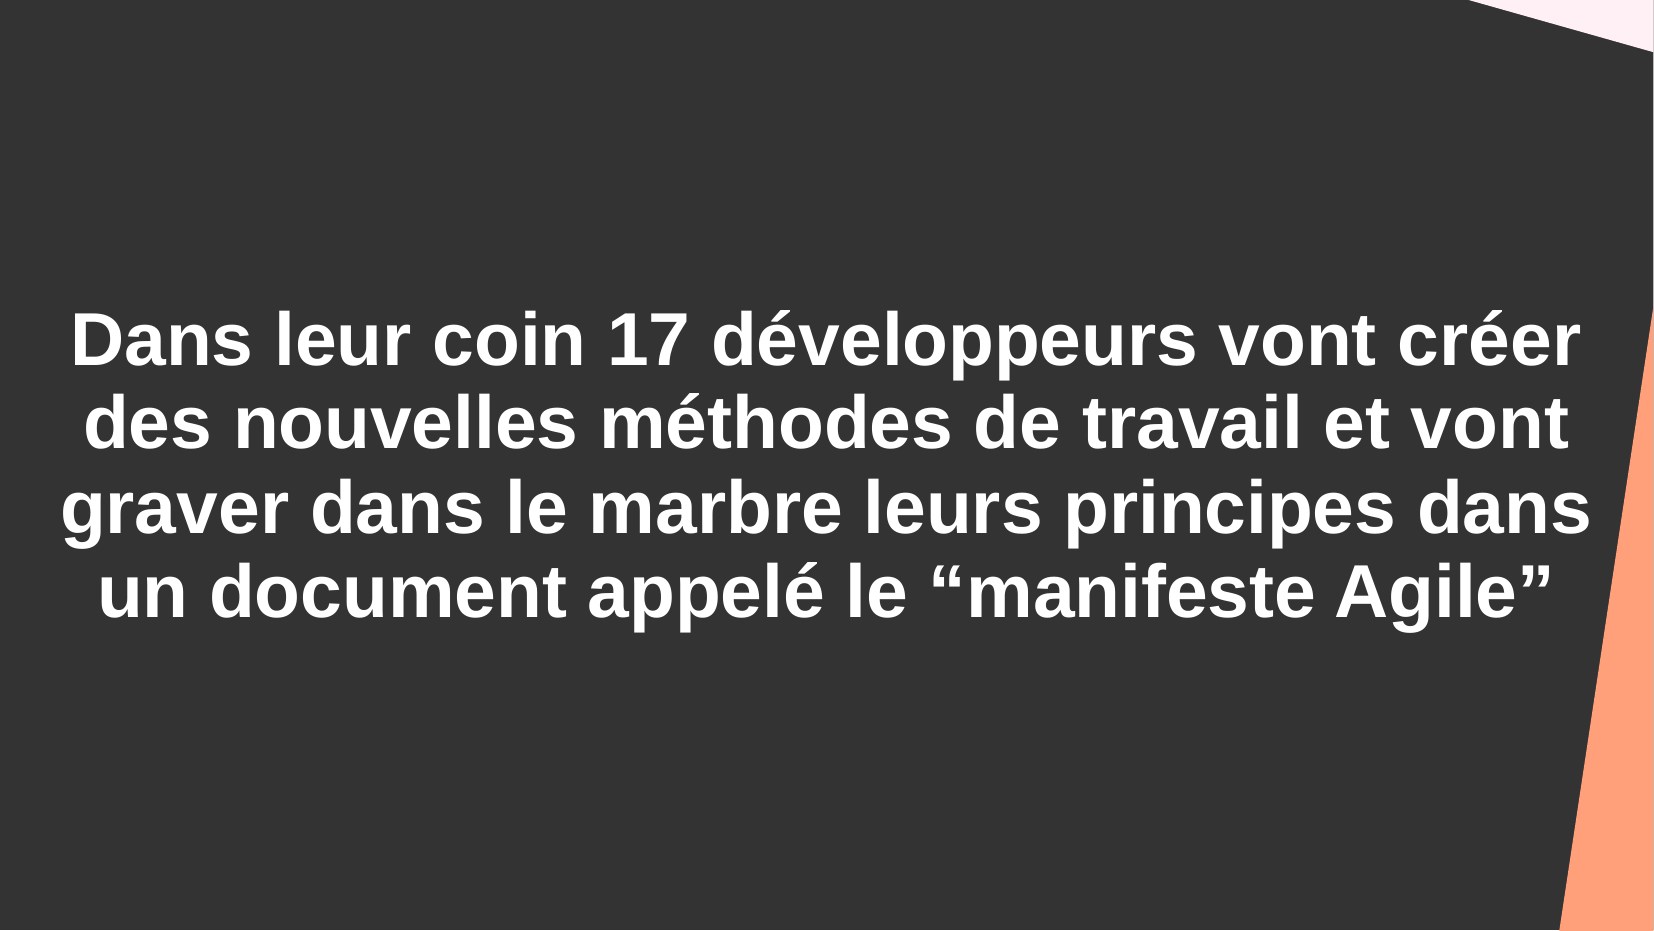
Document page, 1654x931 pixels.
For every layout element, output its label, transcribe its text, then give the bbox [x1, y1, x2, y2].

text_box [1559, 302, 1654, 931]
text_box [1468, 0, 1654, 53]
title Dans leur coin 17 développeurs vont créer des nouvelles méthodes de travail et vont graver dans le marbre leurs principes dans un document appelé le “manifeste Agile” [31, 297, 1622, 634]
